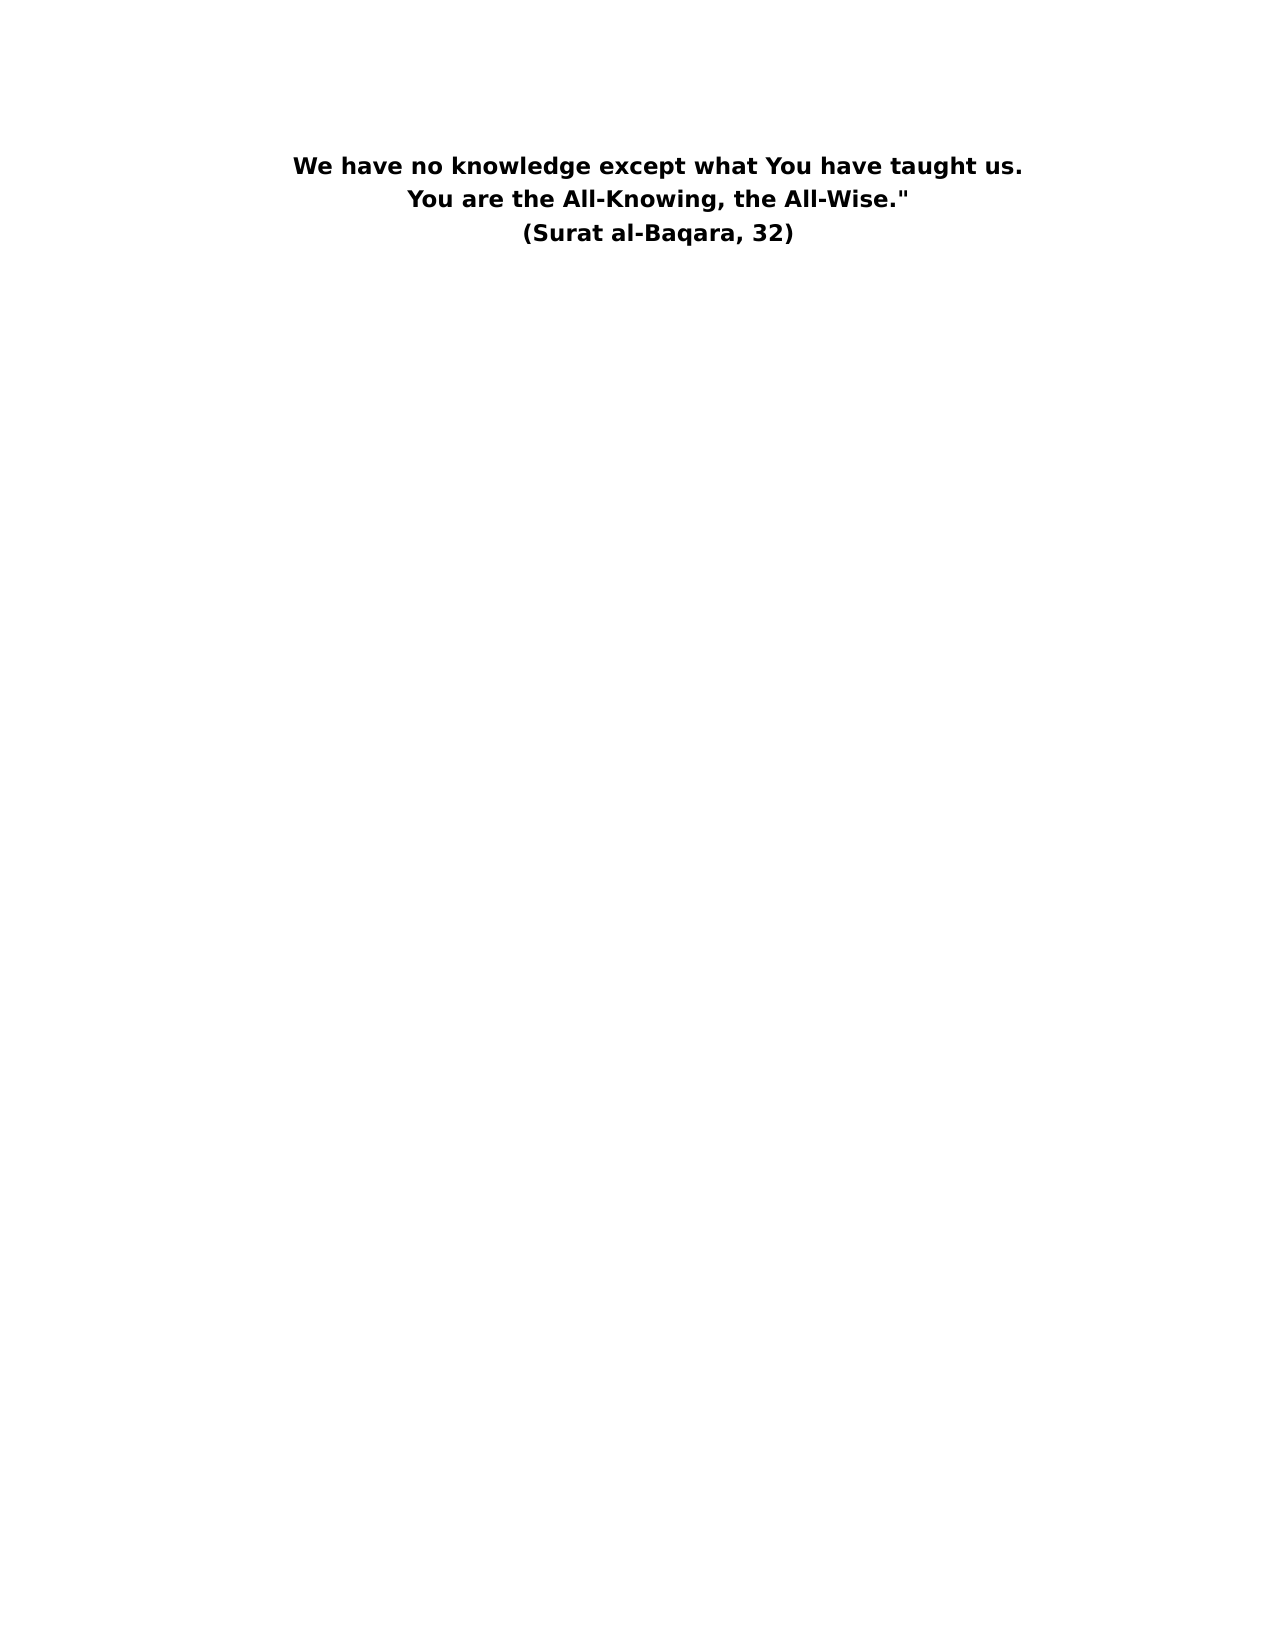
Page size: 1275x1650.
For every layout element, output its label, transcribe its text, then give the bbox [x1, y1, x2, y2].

text (Surat al-Baqara, 32) [112, 214, 1145, 248]
text We have no knowledge except what You have taught us. [112, 148, 1145, 181]
text You are the All-Knowing, the All-Wise." [112, 181, 1145, 214]
